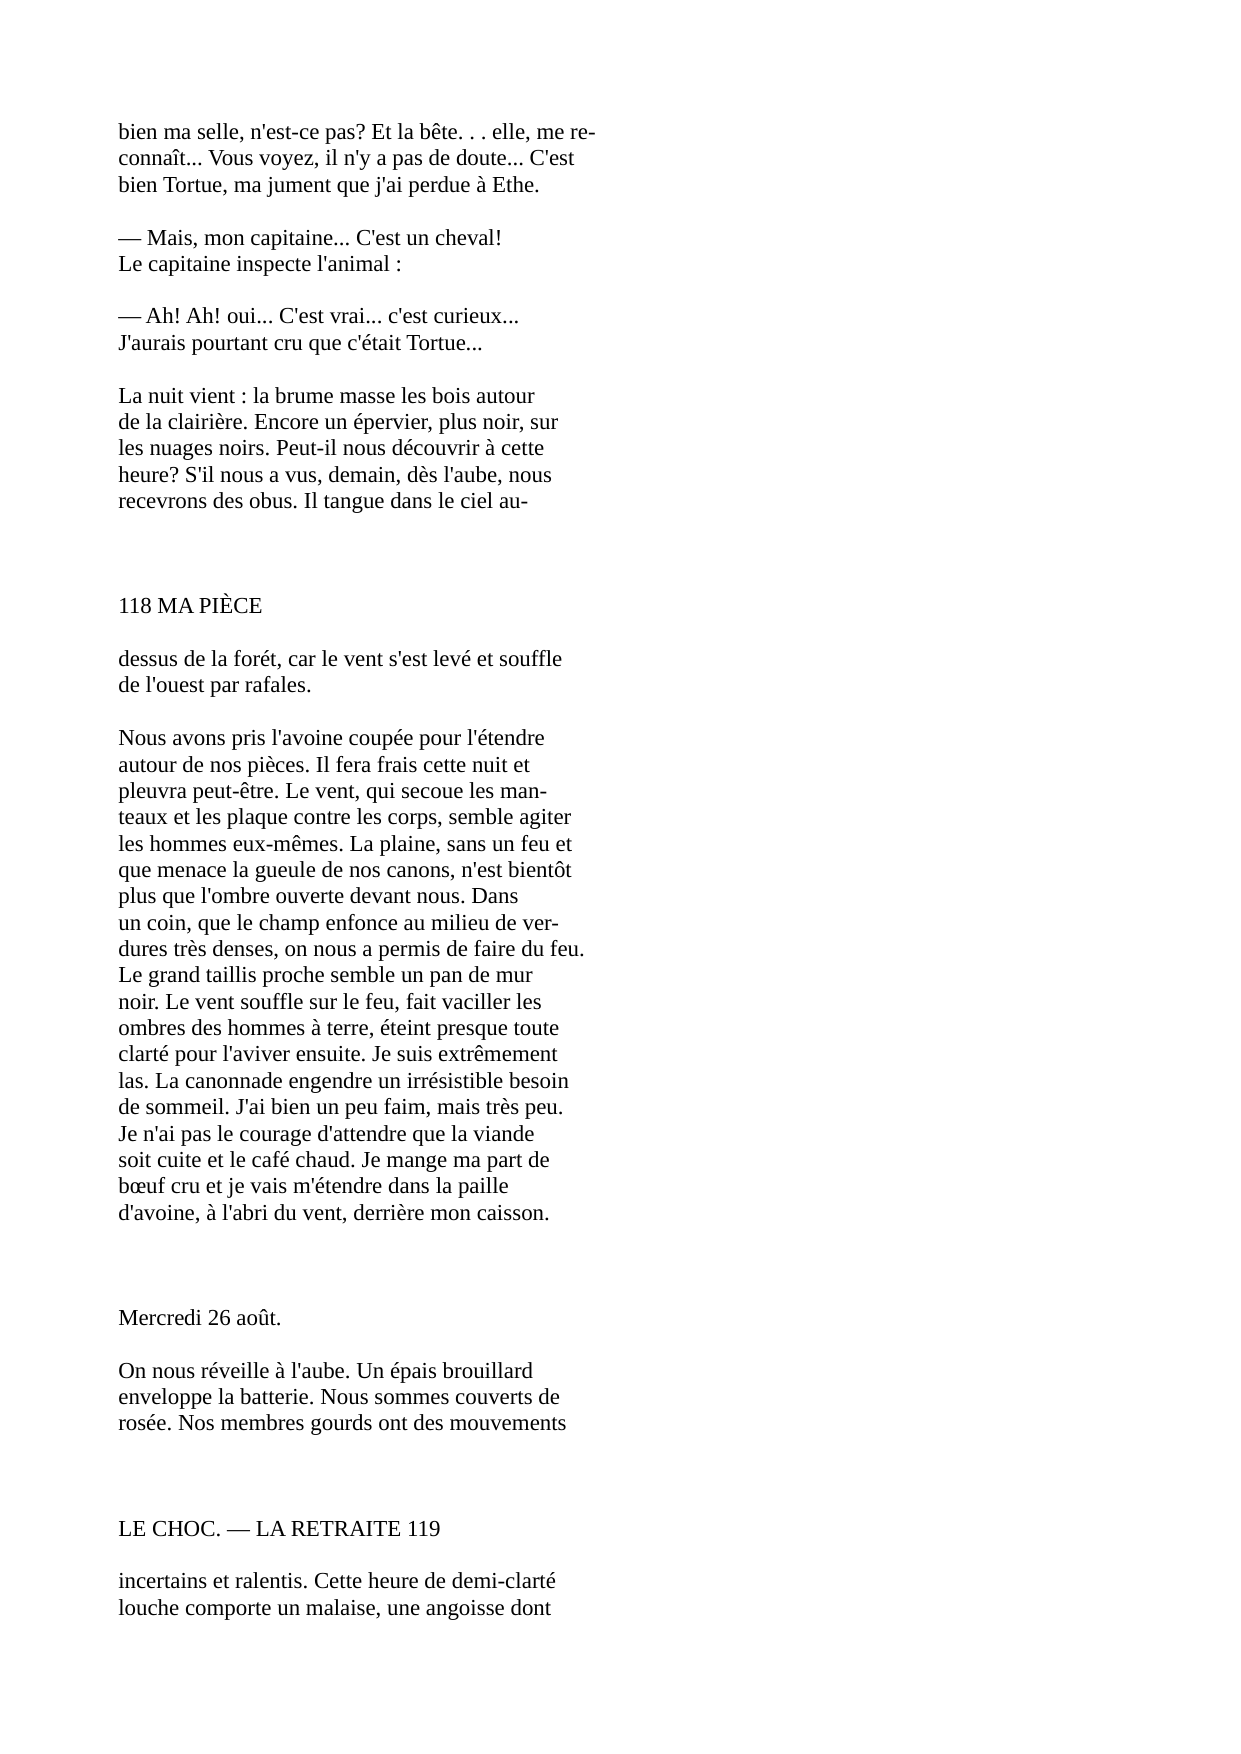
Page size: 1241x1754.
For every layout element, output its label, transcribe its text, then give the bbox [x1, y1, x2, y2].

text connaît... Vous voyez, il n'y a pas de doute... C'est [118, 144, 1122, 171]
text pleuvra peut-être. Le vent, qui secoue les man- [118, 777, 1122, 803]
text — Ah! Ah! oui... C'est vrai... c'est curieux... [118, 303, 1122, 329]
text ombres des hommes à terre, éteint presque toute [118, 1014, 1122, 1041]
text bien Tortue, ma jument que j'ai perdue à Ethe. [118, 171, 1122, 197]
text Le capitaine inspecte l'animal : [118, 250, 1122, 276]
text plus que l'ombre ouverte devant nous. Dans [118, 882, 1122, 909]
text incertains et ralentis. Cette heure de demi-clarté [118, 1568, 1122, 1594]
text les hommes eux-mêmes. La plaine, sans un feu et [118, 830, 1122, 856]
text heure? S'il nous a vus, demain, dès l'aube, nous [118, 461, 1122, 487]
text La nuit vient : la brume masse les bois autour [118, 382, 1122, 408]
text d'avoine, à l'abri du vent, derrière mon caisson. [118, 1199, 1122, 1225]
text Mercredi 26 août. [118, 1304, 1122, 1330]
text — Mais, mon capitaine... C'est un cheval! [118, 223, 1122, 250]
text teaux et les plaque contre les corps, semble agiter [118, 803, 1122, 830]
text rosée. Nos membres gourds ont des mouvements [118, 1409, 1122, 1436]
text bœuf cru et je vais m'étendre dans la paille [118, 1172, 1122, 1199]
text les nuages noirs. Peut-il nous découvrir à cette [118, 434, 1122, 461]
text dessus de la forét, car le vent s'est levé et souffle [118, 645, 1122, 672]
text de la clairière. Encore un épervier, plus noir, sur [118, 408, 1122, 434]
text soit cuite et le café chaud. Je mange ma part de [118, 1146, 1122, 1172]
text enveloppe la batterie. Nous sommes couverts de [118, 1383, 1122, 1409]
text un coin, que le champ enfonce au milieu de ver- [118, 909, 1122, 935]
text noir. Le vent souffle sur le feu, fait vaciller les [118, 988, 1122, 1014]
text recevrons des obus. Il tangue dans le ciel au- [118, 487, 1122, 513]
text 118 MA PIÈCE [118, 592, 1122, 619]
text louche comporte un malaise, une angoisse dont [118, 1594, 1122, 1620]
text clarté pour l'aviver ensuite. Je suis extrêmement [118, 1041, 1122, 1067]
text J'aurais pourtant cru que c'était Tortue... [118, 329, 1122, 355]
text de sommeil. J'ai bien un peu faim, mais très peu. [118, 1093, 1122, 1119]
text bien ma selle, n'est-ce pas? Et la bête. . . elle, me re- [118, 118, 1122, 144]
text las. La canonnade engendre un irrésistible besoin [118, 1067, 1122, 1093]
text dures très denses, on nous a permis de faire du feu. [118, 935, 1122, 961]
text On nous réveille à l'aube. Un épais brouillard [118, 1357, 1122, 1383]
text Nous avons pris l'avoine coupée pour l'étendre [118, 724, 1122, 751]
text Je n'ai pas le courage d'attendre que la viande [118, 1119, 1122, 1146]
text LE CHOC. — LA RETRAITE 119 [118, 1515, 1122, 1541]
text autour de nos pièces. Il fera frais cette nuit et [118, 751, 1122, 777]
text que menace la gueule de nos canons, n'est bientôt [118, 856, 1122, 882]
text Le grand taillis proche semble un pan de mur [118, 961, 1122, 988]
text de l'ouest par rafales. [118, 672, 1122, 698]
